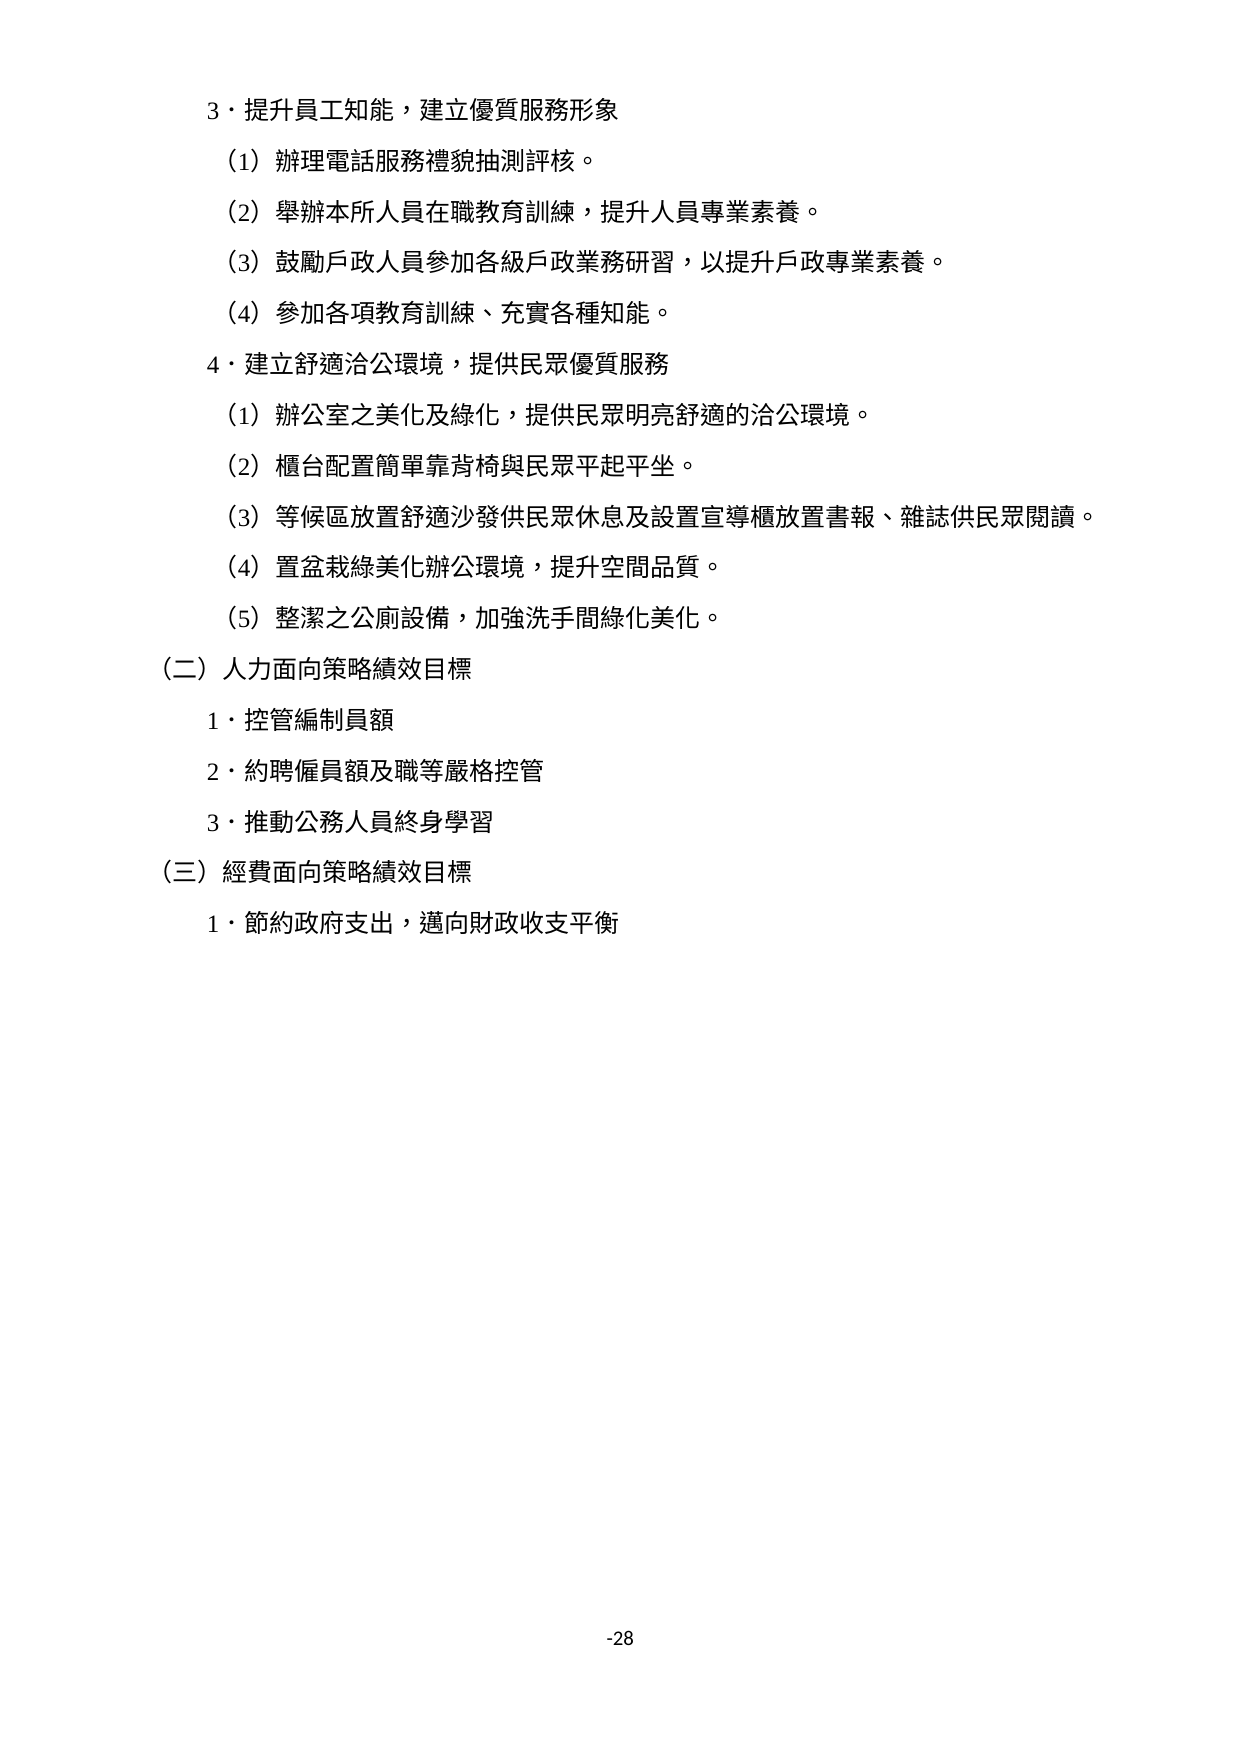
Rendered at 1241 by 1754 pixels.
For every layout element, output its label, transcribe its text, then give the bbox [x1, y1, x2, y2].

list 整潔之公廁設備，加強洗手間綠化美化。 [213, 599, 1152, 635]
list 等候區放置舒適沙發供民眾休息及設置宣導櫃放置書報、雜誌供民眾閱讀。 [213, 497, 1152, 533]
list 辦理電話服務禮貌抽測評核。 [213, 141, 1152, 177]
text （三）經費面向策略績效目標 [148, 853, 1152, 889]
list 建立舒適洽公環境，提供民眾優質服務 [207, 344, 1152, 381]
list 約聘僱員額及職等嚴格控管 [207, 751, 1152, 787]
list 鼓勵戶政人員參加各級戶政業務研習，以提升戶政專業素養。 [213, 243, 1152, 279]
list 辦公室之美化及綠化，提供民眾明亮舒適的洽公環境。 [213, 395, 1152, 432]
list 參加各項教育訓綀、充實各種知能。 [213, 294, 1152, 330]
list 節約政府支出，邁向財政收支平衡 [207, 904, 1152, 940]
list 提升員工知能，建立優質服務形象 [207, 90, 1152, 127]
list 置盆栽綠美化辦公環境，提升空間品質。 [213, 548, 1152, 584]
list 控管編制員額 [207, 700, 1152, 737]
list 推動公務人員終身學習 [207, 802, 1152, 838]
list 舉辦本所人員在職教育訓練，提升人員專業素養。 [213, 192, 1152, 228]
text （二）人力面向策略績效目標 [148, 649, 1152, 686]
list 櫃台配置簡單靠背椅與民眾平起平坐。 [213, 446, 1152, 482]
